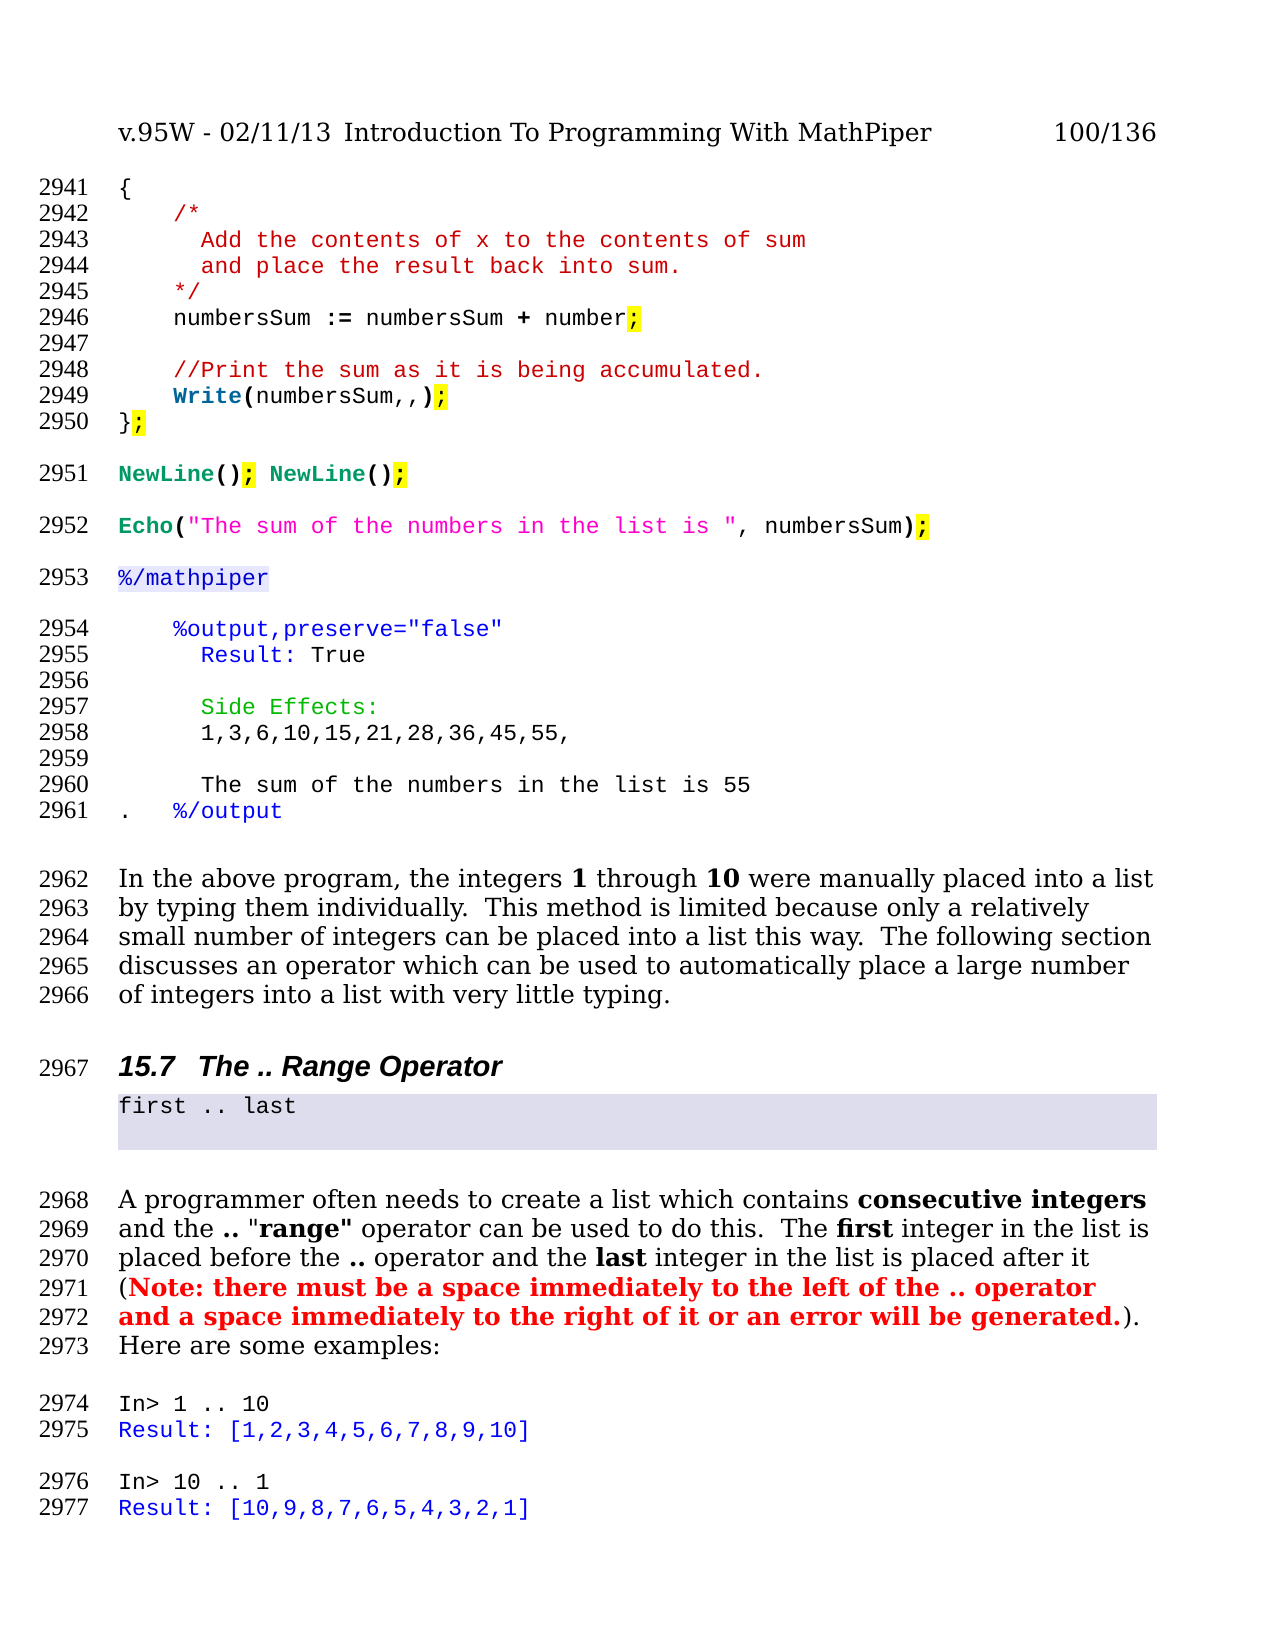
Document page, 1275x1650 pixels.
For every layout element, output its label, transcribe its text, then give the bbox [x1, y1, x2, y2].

text %output,preserve="false" [118, 618, 1157, 644]
text /* [118, 203, 1157, 229]
text A programmer often needs to create a list which contains consecutive integers and the .. "range" operator can be used to do this. The first integer in the list is placed before the .. operator and the last integer in the list is placed after it (Note: there must be a space immediately to the left of the .. operator and a space immediately to the right of it or an error will be generated.). Here are some examples: [118, 1184, 1157, 1361]
subtitle The .. Range Operator [118, 1049, 1157, 1082]
text Add the contents of x to the contents of sum [118, 229, 1157, 254]
text In> 1 .. 10 [118, 1393, 1157, 1418]
text Echo("The sum of the numbers in the list is ", numbersSum); [118, 514, 1157, 540]
table_header first .. last [118, 1094, 1157, 1150]
text { [118, 177, 1157, 203]
text Write(numbersSum,,); [118, 384, 1157, 410]
text In the above program, the integers 1 through 10 were manually placed into a list by typing them individually. This method is limited because only a relatively small number of integers can be placed into a list this way. The following section discusses an operator which can be used to automatically place a large number of integers into a list with very little typing. [118, 864, 1157, 1010]
text Result: True [118, 644, 1157, 669]
text In> 10 .. 1 [118, 1470, 1157, 1496]
text numbersSum := numbersSum + number; [118, 306, 1157, 332]
text Side Effects: [118, 696, 1157, 721]
text */ [118, 281, 1157, 306]
text 1,3,6,10,15,21,28,36,45,55, [118, 721, 1157, 747]
text //Print the sum as it is being accumulated. [118, 358, 1157, 384]
text Result: [10,9,8,7,6,5,4,3,2,1] [118, 1496, 1157, 1522]
text Result: [1,2,3,4,5,6,7,8,9,10] [118, 1418, 1157, 1444]
text . %/output [118, 799, 1157, 825]
text NewLine(); NewLine(); [118, 462, 1157, 488]
text The sum of the numbers in the list is 55 [118, 773, 1157, 799]
text %/mathpiper [118, 566, 1157, 592]
text }; [118, 410, 1157, 436]
text and place the result back into sum. [118, 254, 1157, 281]
